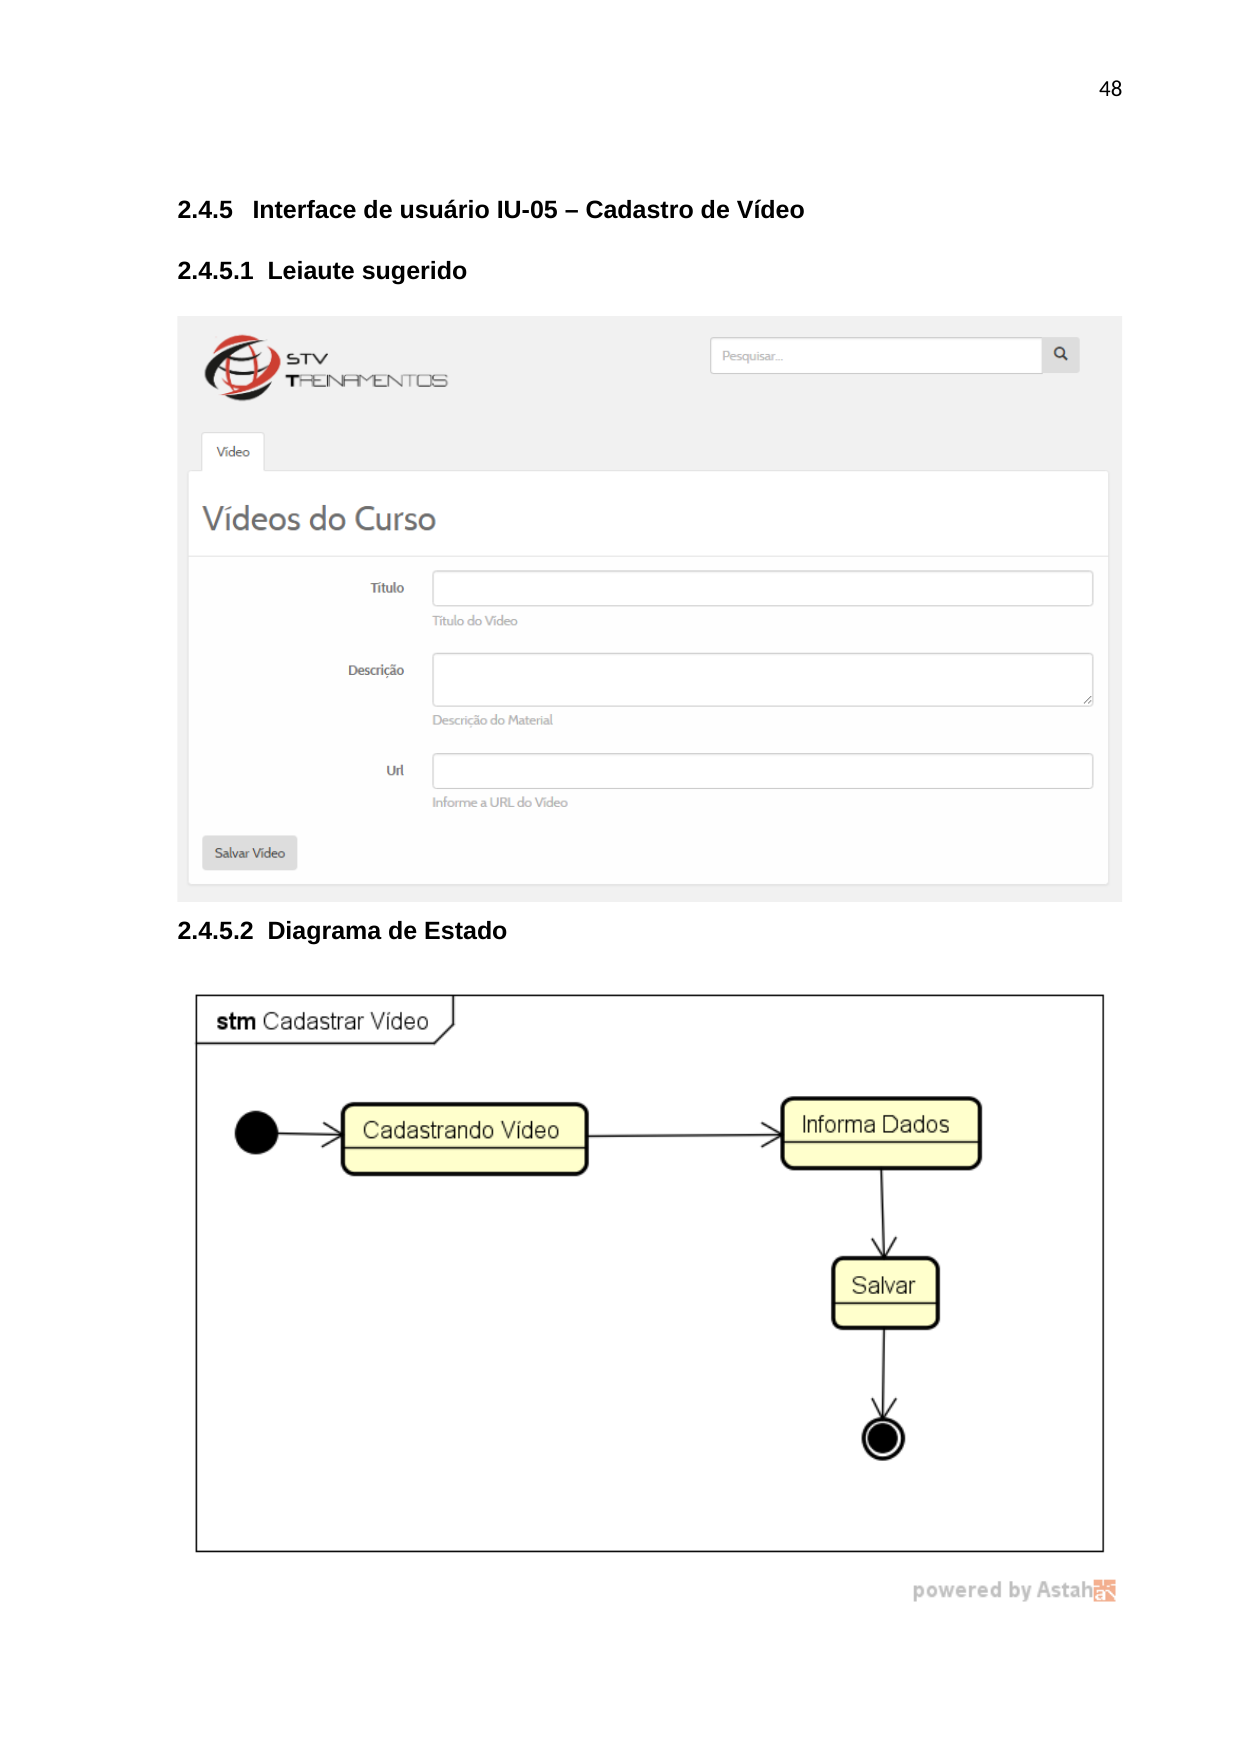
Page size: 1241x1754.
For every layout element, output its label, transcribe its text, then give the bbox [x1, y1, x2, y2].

subtitle Interface de usuário IU-05 – Cadastro de Vídeo [177, 195, 1122, 224]
subtitle Leiaute sugerido [177, 256, 1122, 284]
picture [177, 316, 1123, 902]
picture [177, 977, 1123, 1609]
subtitle Diagrama de Estado [177, 902, 1122, 945]
